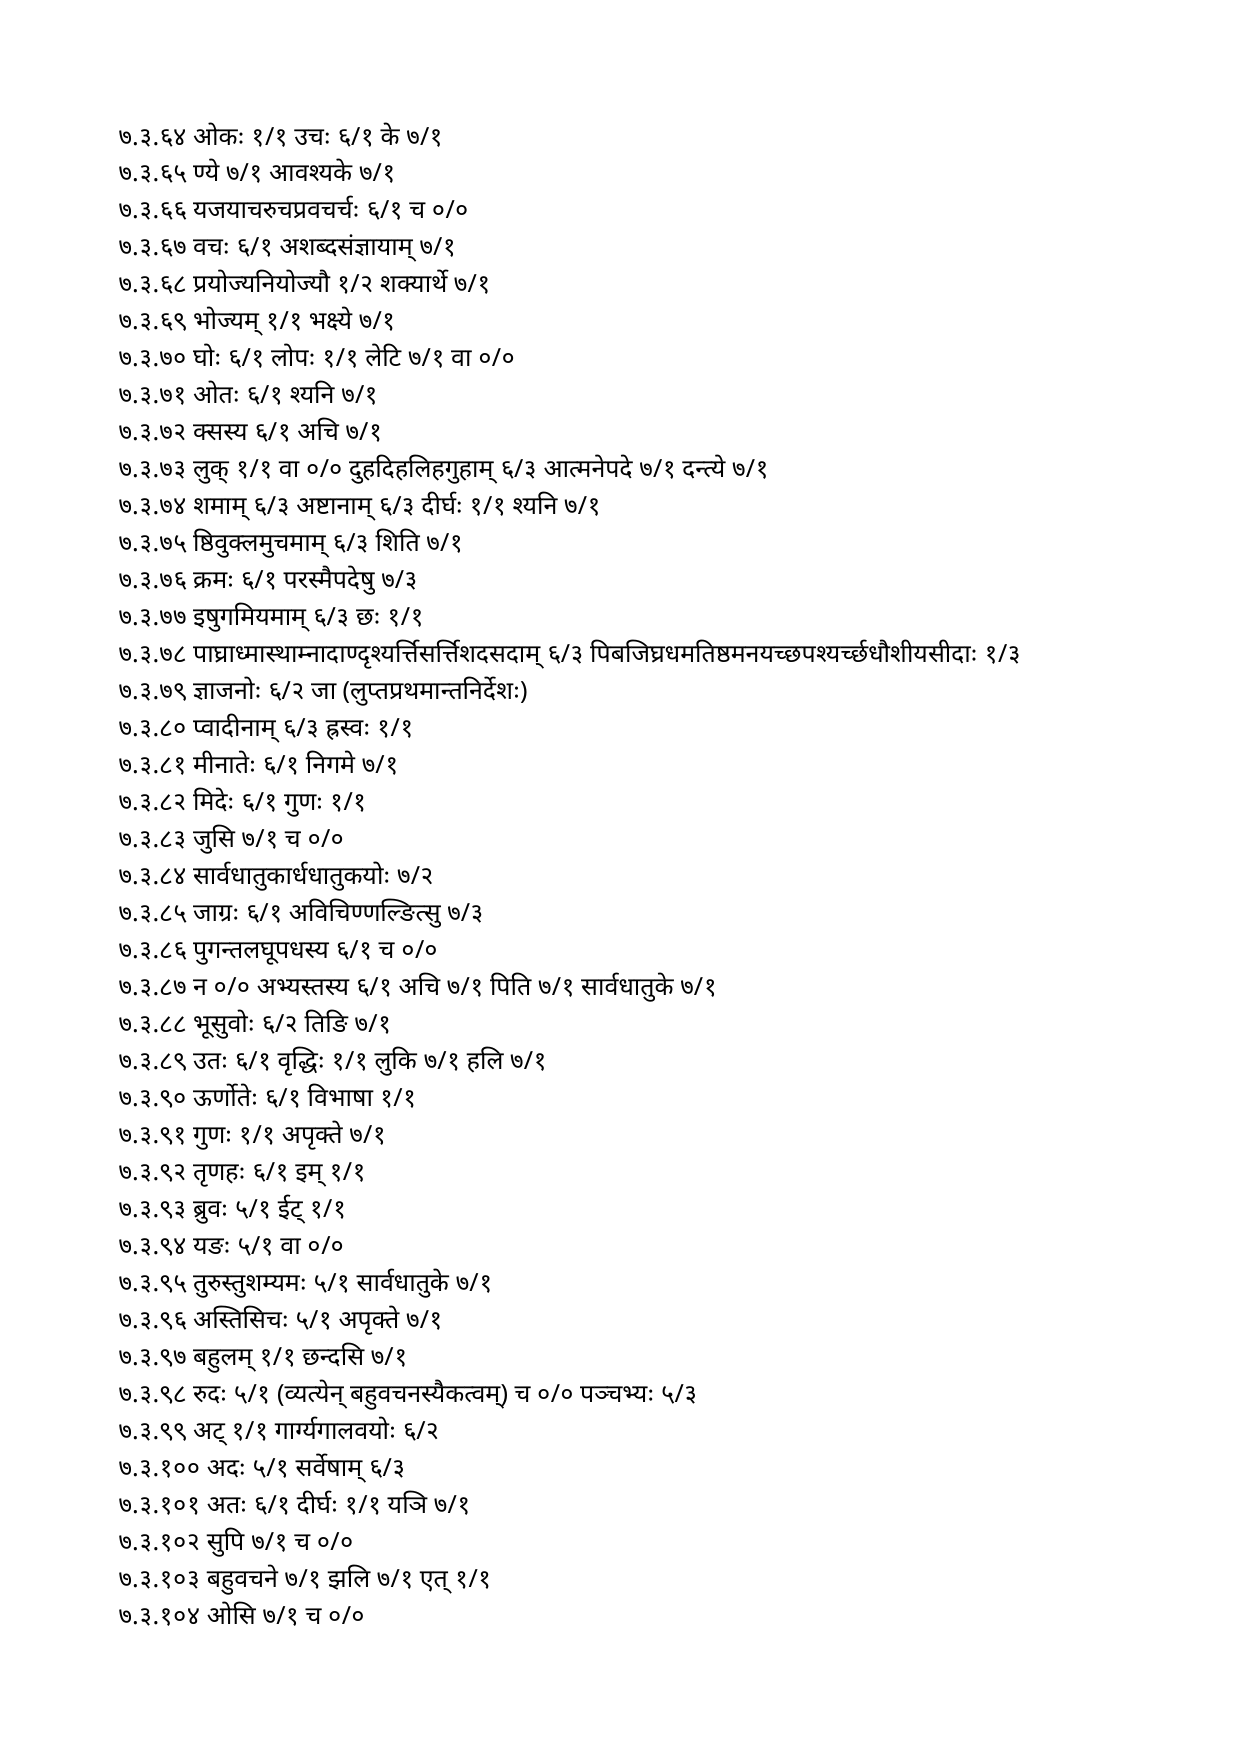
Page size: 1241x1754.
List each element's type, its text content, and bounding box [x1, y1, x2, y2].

text ७.३.१०१ अतः ६/१ दीर्घः १/१ यञि ७/१ [118, 1486, 1122, 1523]
text ७.३.७१ ओतः ६/१ श्यनि ७/१ [118, 377, 1122, 414]
text ७.३.८४ सार्वधातुकार्धधातुकयोः ७/२ [118, 858, 1122, 895]
text ७.३.१०४ ओसि ७/१ च ०/० [118, 1597, 1122, 1634]
text ७.३.९० ऊर्णोतेः ६/१ विभाषा १/१ [118, 1079, 1122, 1117]
text ७.३.१०२ सुपि ७/१ च ०/० [118, 1523, 1122, 1560]
text ७.३.८६ पुगन्तलघूपधस्य ६/१ च ०/० [118, 932, 1122, 969]
text ७.३.९३ ब्रुवः ५/१ ईट् १/१ [118, 1191, 1122, 1227]
text ७.३.८५ जाग्रः ६/१ अविचिण्णल्ङित्सु ७/३ [118, 895, 1122, 932]
text ७.३.७६ क्रमः ६/१ परस्मैपदेषु ७/३ [118, 562, 1122, 599]
text ७.३.६७ वचः ६/१ अशब्दसंज्ञायाम् ७/१ [118, 229, 1122, 266]
text ७.३.१०० अदः ५/१ सर्वेषाम् ६/३ [118, 1449, 1122, 1486]
text ७.३.९१ गुणः १/१ अपृक्ते ७/१ [118, 1117, 1122, 1153]
text ७.३.९२ तृणहः ६/१ इम् १/१ [118, 1153, 1122, 1191]
text ७.३.८८ भूसुवोः ६/२ तिङि ७/१ [118, 1006, 1122, 1043]
text ७.३.६६ यजयाचरुचप्रवचर्चः ६/१ च ०/० [118, 192, 1122, 229]
text ७.३.८३ जुसि ७/१ च ०/० [118, 821, 1122, 858]
text ७.३.८० प्वादीनाम् ६/३ ह्रस्वः १/१ [118, 710, 1122, 747]
text ७.३.९७ बहुलम् १/१ छन्दसि ७/१ [118, 1338, 1122, 1375]
text ७.३.६९ भोज्यम् १/१ भक्ष्ये ७/१ [118, 303, 1122, 340]
text ७.३.९५ तुरुस्तुशम्यमः ५/१ सार्वधातुके ७/१ [118, 1264, 1122, 1301]
text ७.३.६५ ण्ये ७/१ आवश्यके ७/१ [118, 155, 1122, 192]
text ७.३.७२ क्सस्य ६/१ अचि ७/१ [118, 414, 1122, 451]
text ७.३.८९ उतः ६/१ वृद्धिः १/१ लुकि ७/१ हलि ७/१ [118, 1043, 1122, 1079]
text ७.३.७९ ज्ञाजनोः ६/२ जा (लुप्तप्रथमान्तनिर्देशः) [118, 673, 1122, 710]
text ७.३.९८ रुदः ५/१ (व्यत्येन् बहुवचनस्यैकत्वम्) च ०/० पञ्चभ्यः ५/३ [118, 1375, 1122, 1412]
text ७.३.७५ ष्ठिवुक्लमुचमाम् ६/३ शिति ७/१ [118, 525, 1122, 562]
text ७.३.९४ यङः ५/१ वा ०/० [118, 1227, 1122, 1264]
text ७.३.६४ ओकः १/१ उचः ६/१ के ७/१ [118, 118, 1122, 155]
text ७.३.१०३ बहुवचने ७/१ झलि ७/१ एत् १/१ [118, 1560, 1122, 1597]
text ७.३.८२ मिदेः ६/१ गुणः १/१ [118, 784, 1122, 821]
text ७.३.८१ मीनातेः ६/१ निगमे ७/१ [118, 747, 1122, 784]
text ७.३.७३ लुक् १/१ वा ०/० दुहदिहलिहगुहाम् ६/३ आत्मनेपदे ७/१ दन्त्ये ७/१ [118, 451, 1122, 488]
text ७.३.८७ न ०/० अभ्यस्तस्य ६/१ अचि ७/१ पिति ७/१ सार्वधातुके ७/१ [118, 969, 1122, 1006]
text ७.३.७० घोः ६/१ लोपः १/१ लेटि ७/१ वा ०/० [118, 340, 1122, 377]
text ७.३.९६ अस्तिसिचः ५/१ अपृक्ते ७/१ [118, 1301, 1122, 1338]
text ७.३.९९ अट् १/१ गार्ग्यगालवयोः ६/२ [118, 1412, 1122, 1449]
text ७.३.७८ पाघ्राध्मास्थाम्नादाण्दृश्यर्त्तिसर्त्तिशदसदाम् ६/३ पिबजिघ्रधमतिष्ठमनयच्छपश्यर्च्छधौशीयसीदाः १/३ [118, 636, 1122, 673]
text ७.३.७४ शमाम् ६/३ अष्टानाम् ६/३ दीर्घः १/१ श्यनि ७/१ [118, 488, 1122, 525]
text ७.३.६८ प्रयोज्यनियोज्यौ १/२ शक्यार्थे ७/१ [118, 266, 1122, 303]
text ७.३.७७ इषुगमियमाम् ६/३ छः १/१ [118, 599, 1122, 636]
